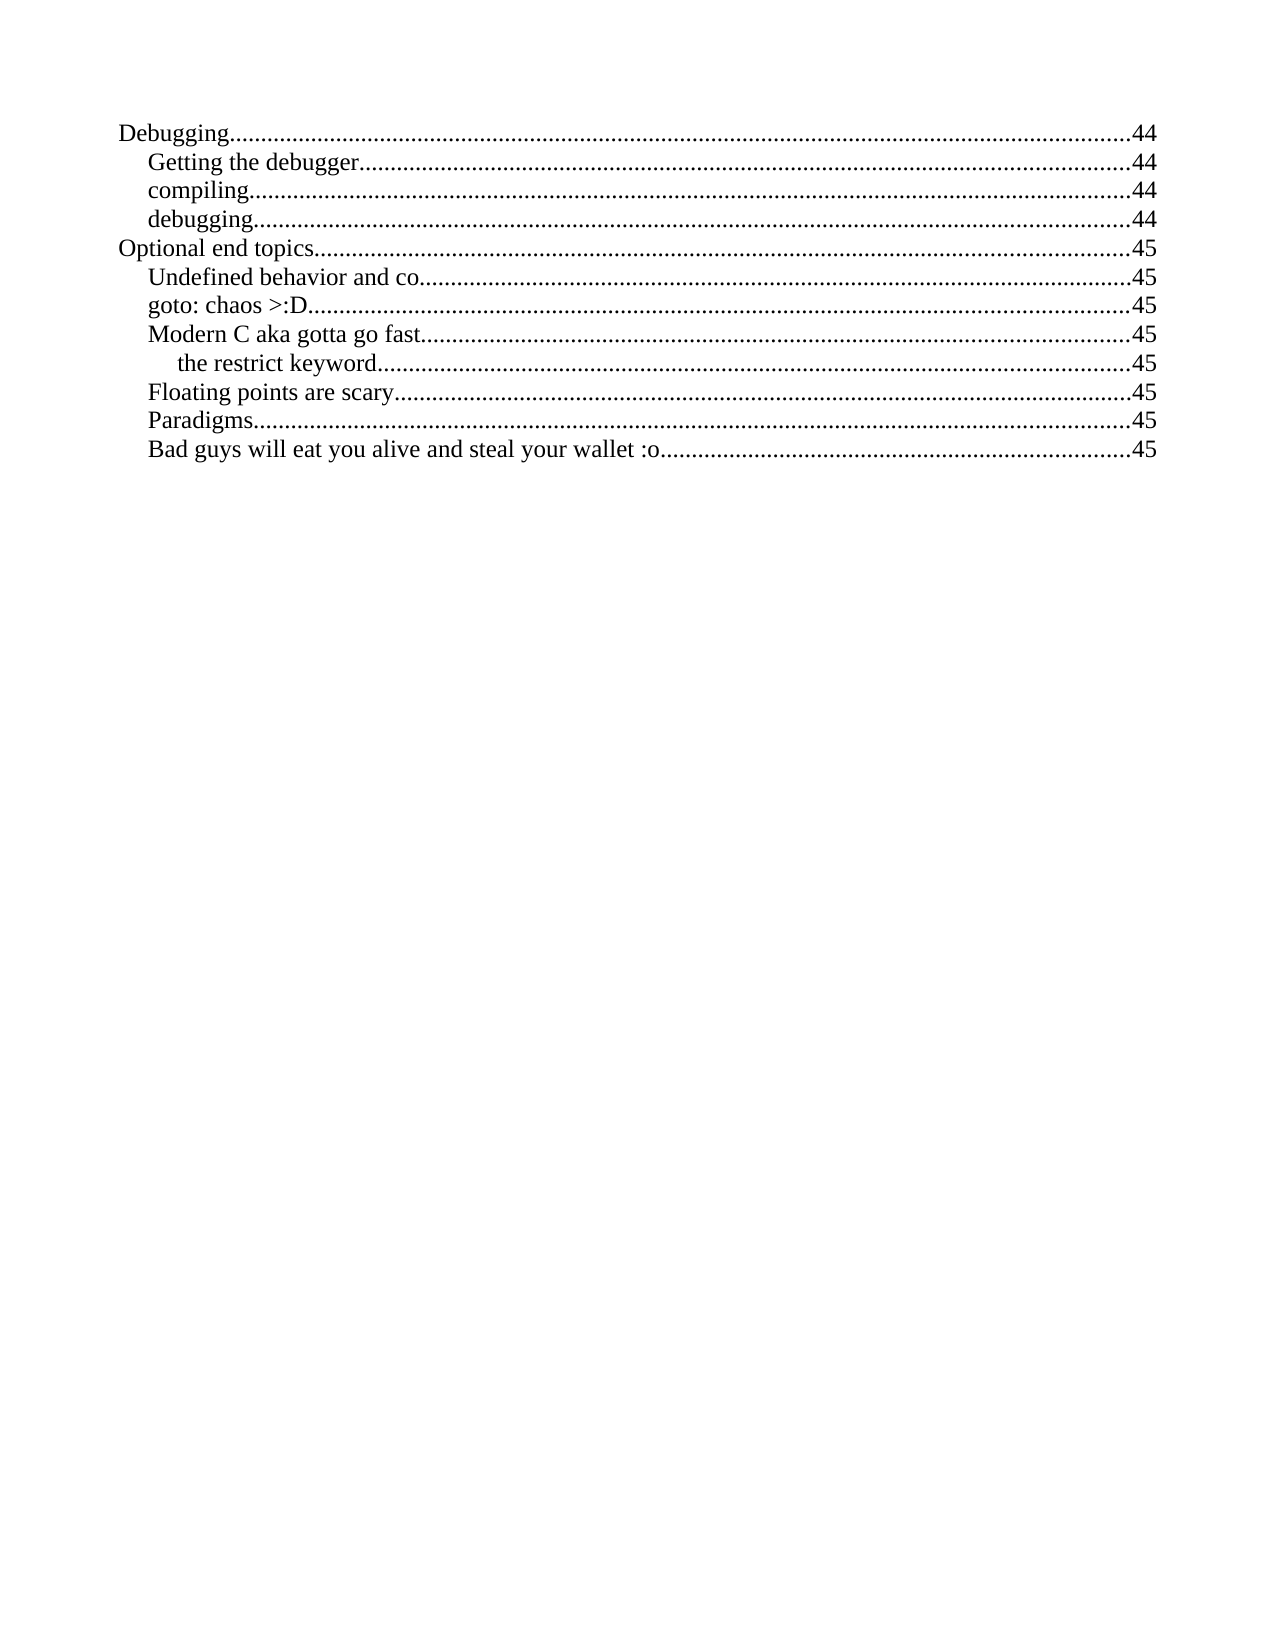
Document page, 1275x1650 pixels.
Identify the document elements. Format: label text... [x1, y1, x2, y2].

text compiling 44 [148, 176, 1157, 204]
text Floating points are scary 45 [148, 377, 1157, 406]
text goto: chaos >:D 45 [148, 291, 1157, 319]
text Getting the debugger 44 [148, 147, 1157, 176]
text Optional end topics 45 [118, 233, 1157, 262]
text Bad guys will eat you alive and steal your wallet :o 45 [148, 434, 1157, 463]
text Modern C aka gotta go fast 45 [148, 319, 1157, 348]
text Paradigms 45 [148, 406, 1157, 434]
text the restrict keyword 45 [177, 348, 1157, 377]
text Undefined behavior and co 45 [148, 262, 1157, 291]
text debugging 44 [148, 204, 1157, 233]
text Debugging 44 [118, 118, 1157, 147]
